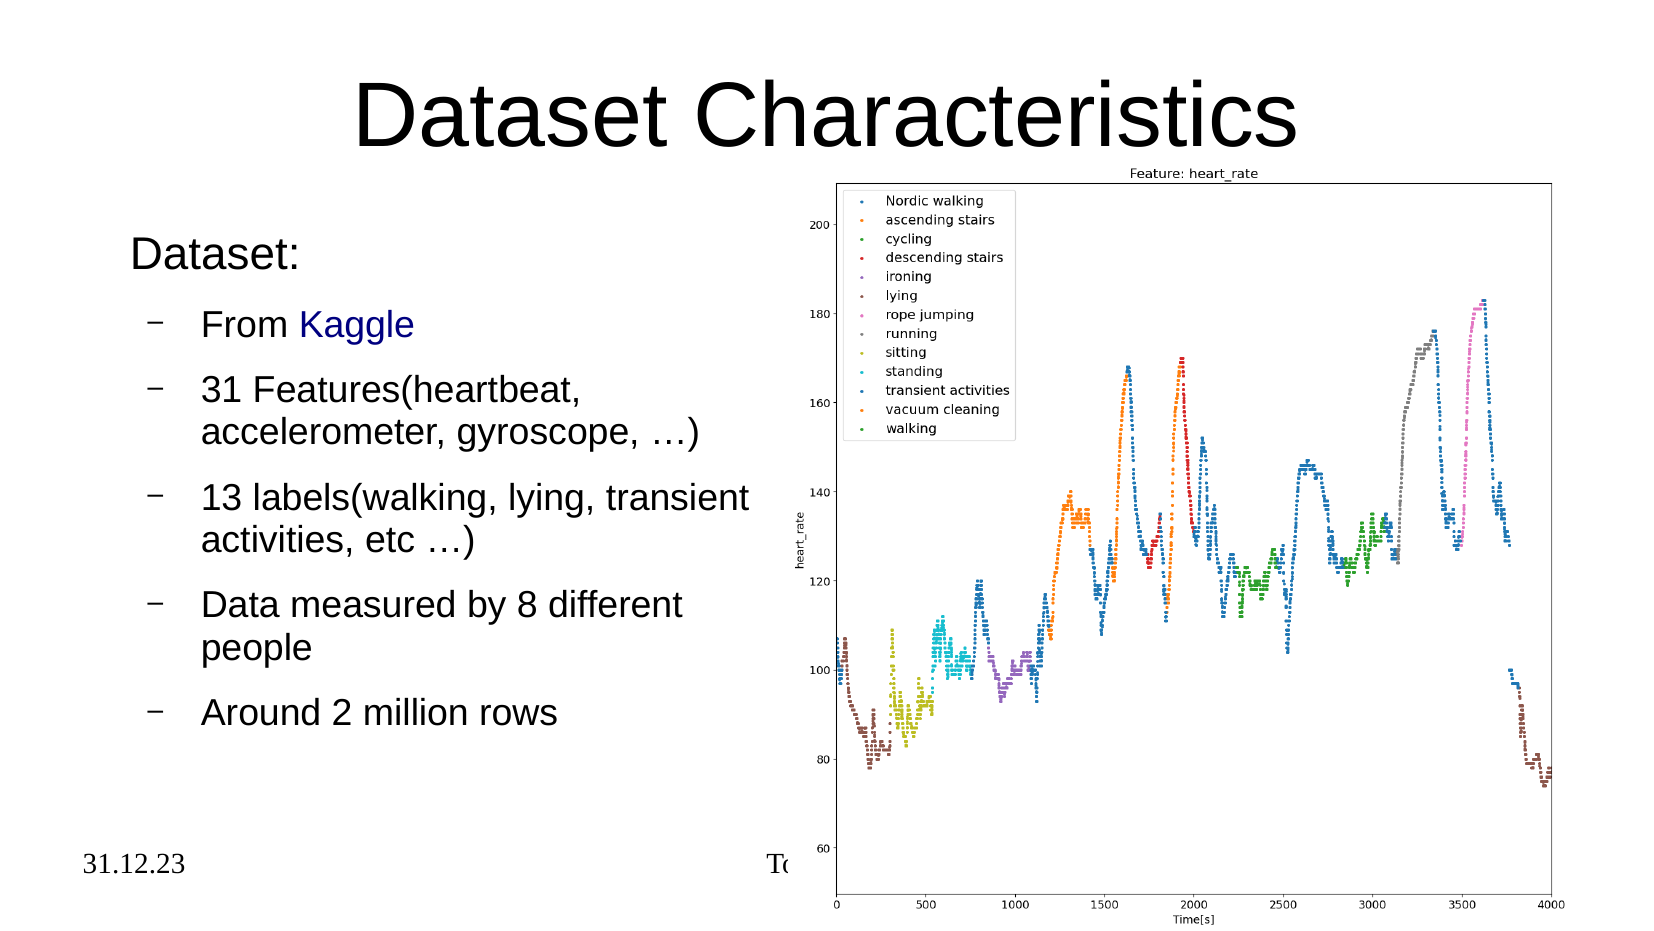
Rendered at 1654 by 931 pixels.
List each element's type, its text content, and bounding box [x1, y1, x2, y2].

list Dataset: From Kaggle 31 Features(heartbeat, accelerometer, gyroscope, …) 13 labels(walking, lying, transient activities, etc …) Data measured by 8 different people Around 2 million rows [59, 228, 786, 768]
title Dataset Characteristics [82, 37, 1571, 193]
picture [788, 162, 1571, 931]
